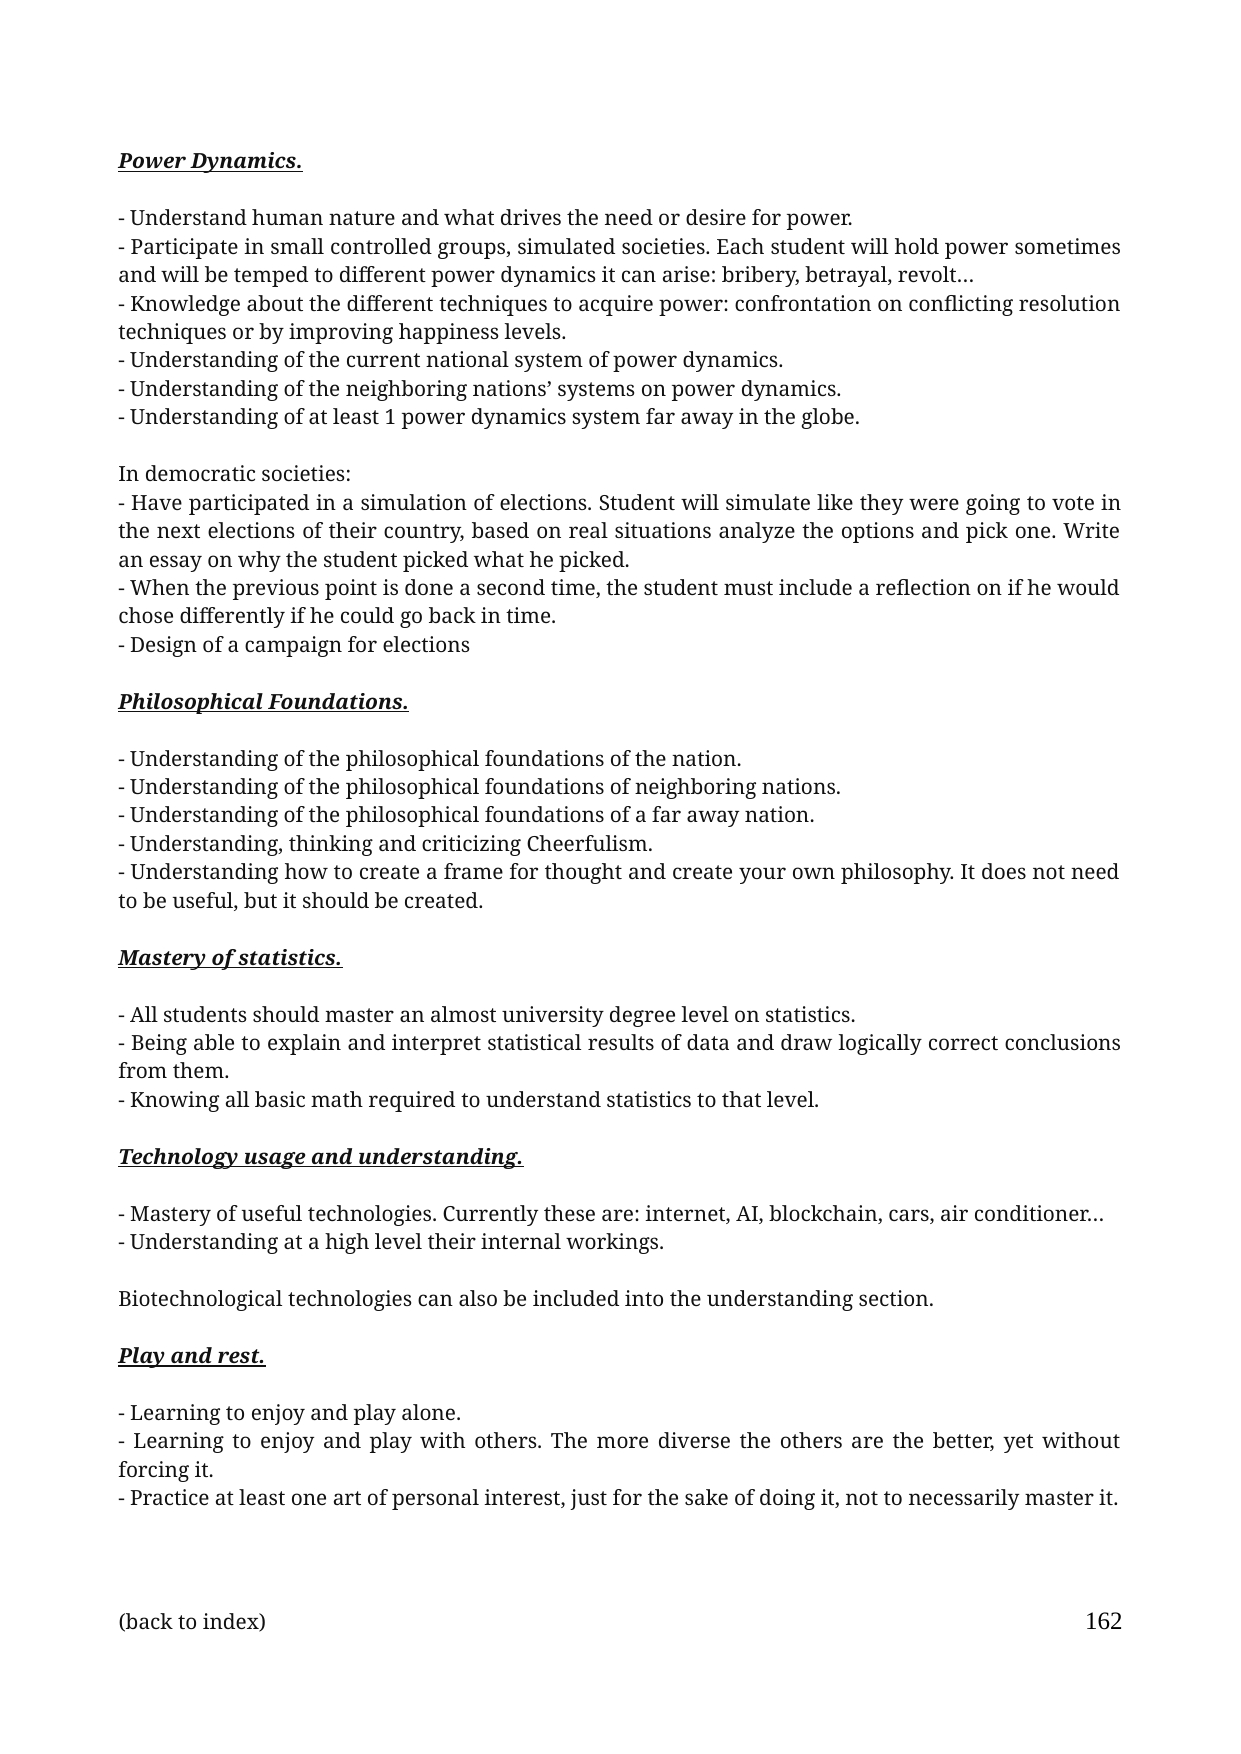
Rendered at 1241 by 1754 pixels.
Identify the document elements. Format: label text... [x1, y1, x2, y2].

text - Understanding how to create a frame for thought and create your own philosophy. It does not need to be useful, but it should be created. [118, 857, 1122, 914]
text - Being able to explain and interpret statistical results of data and draw logically correct conclusions from them. [118, 1028, 1122, 1085]
text - Learning to enjoy and play with others. The more diverse the others are the better, yet without forcing it. [118, 1426, 1122, 1483]
text In democratic societies: [118, 459, 1122, 488]
text - Have participated in a simulation of elections. Student will simulate like they were going to vote in the next elections of their country, based on real situations analyze the options and pick one. Write an essay on why the student picked what he picked. [118, 488, 1122, 573]
text - Understanding of the philosophical foundations of a far away nation. [118, 801, 1122, 829]
text - Understanding of the neighboring nations’ systems on power dynamics. [118, 374, 1122, 402]
text - Participate in small controlled groups, simulated societies. Each student will hold power sometimes and will be temped to different power dynamics it can arise: bribery, betrayal, revolt… [118, 232, 1122, 289]
text Technology usage and understanding. [118, 1142, 1122, 1170]
text Mastery of statistics. [118, 943, 1122, 971]
text - Knowledge about the different techniques to acquire power: confrontation on conflicting resolution techniques or by improving happiness levels. [118, 289, 1122, 346]
text - Understanding of the philosophical foundations of the nation. [118, 744, 1122, 772]
text - Understanding of at least 1 power dynamics system far away in the globe. [118, 402, 1122, 431]
text Play and rest. [118, 1341, 1122, 1369]
text - Understanding at a high level their internal workings. [118, 1227, 1122, 1256]
text - Knowing all basic math required to understand statistics to that level. [118, 1085, 1122, 1113]
text - All students should master an almost university degree level on statistics. [118, 1000, 1122, 1028]
text - When the previous point is done a second time, the student must include a reflection on if he would chose differently if he could go back in time. [118, 573, 1122, 630]
text - Practice at least one art of personal interest, just for the sake of doing it, not to necessarily master it. [118, 1483, 1122, 1512]
text Biotechnological technologies can also be included into the understanding section. [118, 1284, 1122, 1312]
text - Understand human nature and what drives the need or desire for power. [118, 203, 1122, 232]
text - Understanding of the philosophical foundations of neighboring nations. [118, 772, 1122, 801]
text Power Dynamics. [118, 147, 1122, 175]
text - Design of a campaign for elections [118, 630, 1122, 658]
text - Learning to enjoy and play alone. [118, 1398, 1122, 1426]
text - Understanding, thinking and criticizing Cheerfulism. [118, 829, 1122, 857]
text - Understanding of the current national system of power dynamics. [118, 346, 1122, 374]
text Philosophical Foundations. [118, 687, 1122, 715]
text - Mastery of useful technologies. Currently these are: internet, AI, blockchain, cars, air conditioner… [118, 1199, 1122, 1227]
